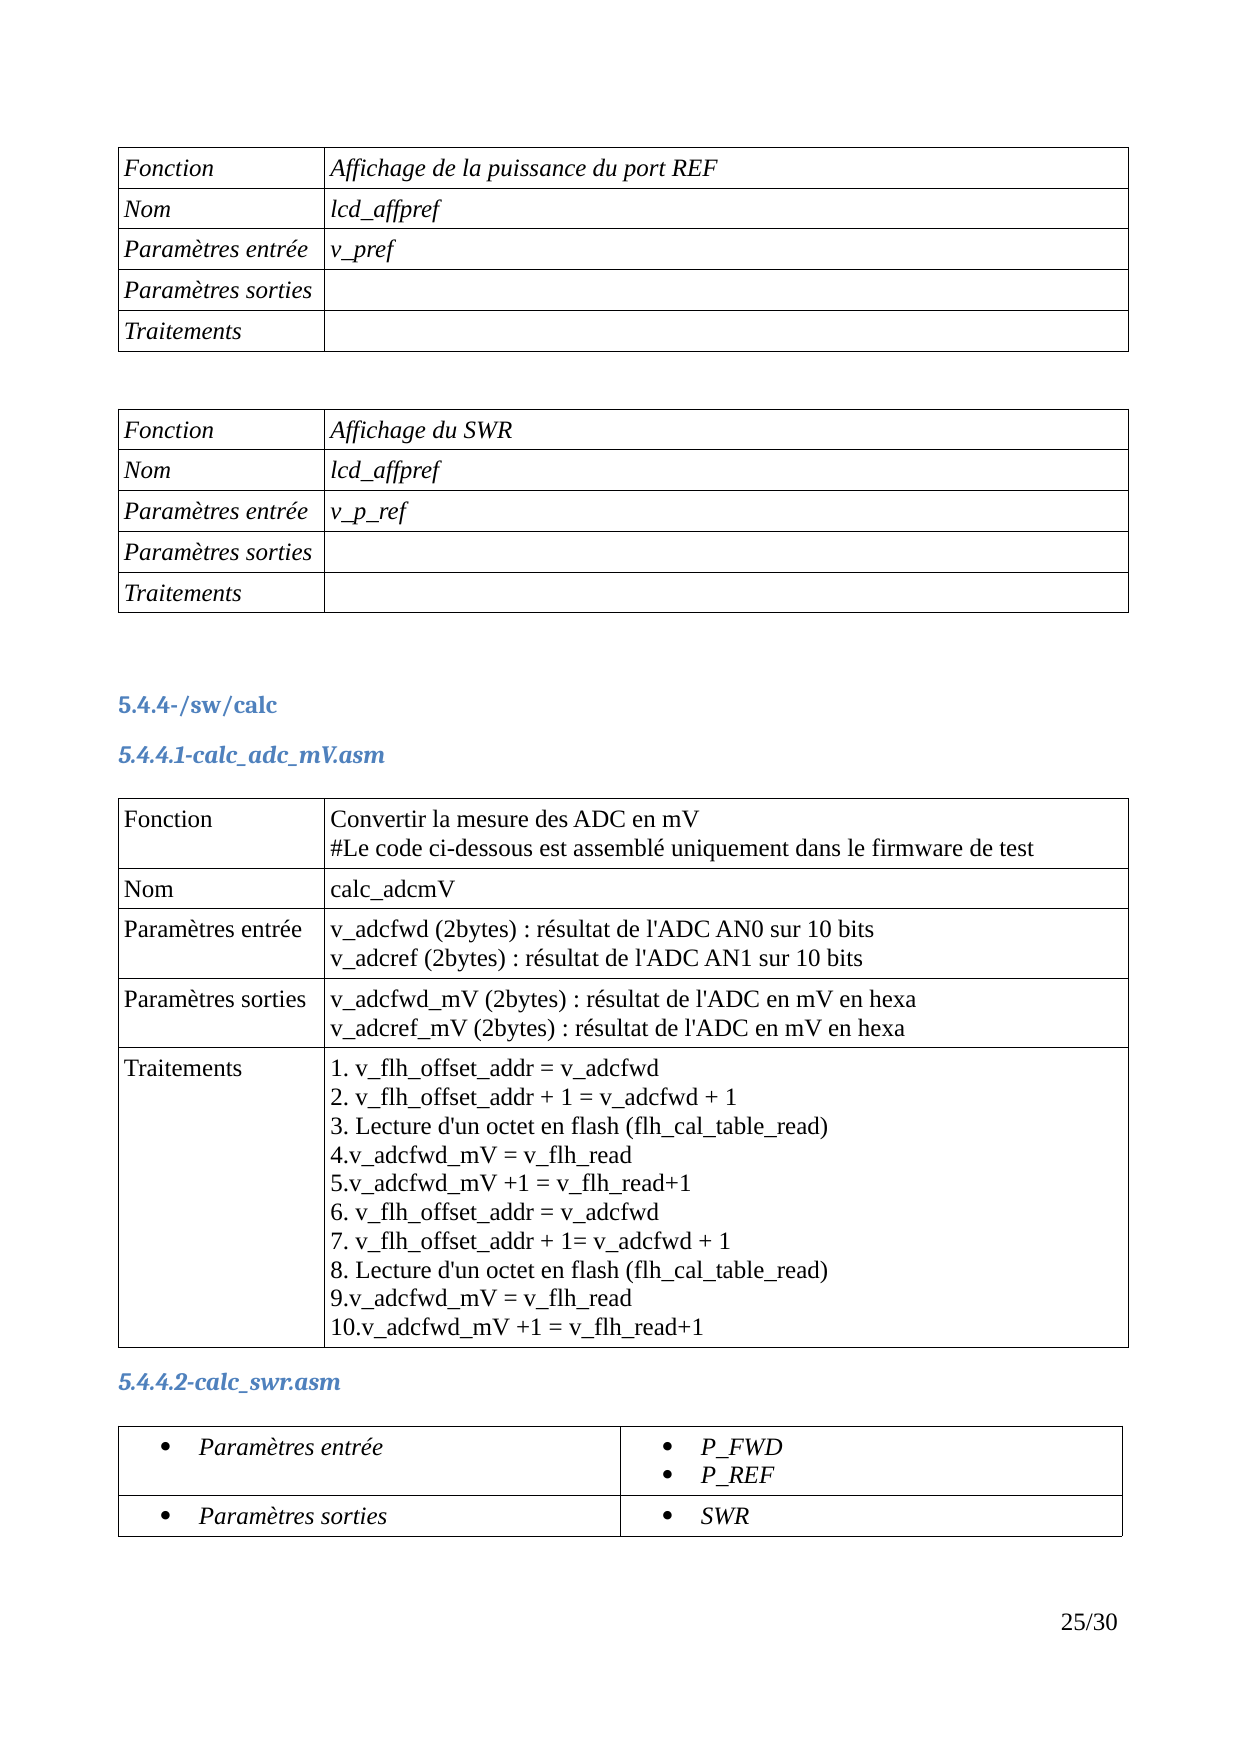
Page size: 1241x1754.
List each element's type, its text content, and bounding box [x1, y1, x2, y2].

table_header Fonction [119, 148, 324, 188]
table_cell v_adcfwd_mV (2bytes) : résultat de l'ADC en mV en hexa v_adcref_mV (2bytes) : résultat de l'ADC en mV en hexa [325, 979, 1128, 1047]
table_cell [325, 270, 1128, 310]
table_cell Nom [119, 189, 324, 228]
table_header Convertir la mesure des ADC en mV #Le code ci-dessous est assemblé uniquement dans le firmware de test [325, 799, 1128, 868]
table_cell 1. v_flh_offset_addr = v_adcfwd 2. v_flh_offset_addr + 1 = v_adcfwd + 1 3. Lecture d'un octet en flash (flh_cal_table_read) 4.v_adcfwd_mV = v_flh_read 5.v_adcfwd_mV +1 = v_flh_read+1 6. v_flh_offset_addr = v_adcfwd 7. v_flh_offset_addr + 1= v_adcfwd + 1 8. Lecture d'un octet en flash (flh_cal_table_read) 9.v_adcfwd_mV = v_flh_read 10.v_adcfwd_mV +1 = v_flh_read+1 [325, 1048, 1128, 1347]
table_cell Paramètres sorties [119, 532, 324, 571]
table_cell Traitements [119, 1048, 324, 1347]
table_cell v_p_ref [325, 491, 1128, 531]
table_cell Paramètres entrée [119, 909, 324, 978]
table_header Affichage du SWR [325, 410, 1128, 449]
subtitle 5.4.4.1-calc_adc_mV.asm [118, 741, 1122, 769]
table_header Affichage de la puissance du port REF [325, 148, 1128, 188]
table_cell Nom [119, 869, 324, 908]
table_cell Paramètres sorties [119, 979, 324, 1047]
table_cell [325, 311, 1128, 351]
table_header Fonction [119, 799, 324, 868]
table_cell v_pref [325, 229, 1128, 269]
table_cell [325, 573, 1128, 612]
table_cell lcd_affpref [325, 450, 1128, 490]
table_cell Traitements [119, 311, 324, 351]
table_header Paramètres entrée [119, 1427, 620, 1495]
table_header Fonction [119, 410, 324, 449]
table_header P_FWD P_REF [621, 1427, 1122, 1495]
table_cell [325, 532, 1128, 571]
table_cell SWR [621, 1496, 1122, 1536]
subtitle 5.4.4-/sw/calc [118, 691, 1122, 720]
table_cell Traitements [119, 573, 324, 612]
table_cell Paramètres entrée [119, 229, 324, 269]
table_cell calc_adcmV [325, 869, 1128, 908]
subtitle 5.4.4.2-calc_swr.asm [118, 1368, 1122, 1397]
table_cell v_adcfwd (2bytes) : résultat de l'ADC AN0 sur 10 bits v_adcref (2bytes) : résultat de l'ADC AN1 sur 10 bits [325, 909, 1128, 978]
table_cell Nom [119, 450, 324, 490]
table_cell lcd_affpref [325, 189, 1128, 228]
table_cell Paramètres sorties [119, 270, 324, 310]
table_cell Paramètres sorties [119, 1496, 620, 1536]
table_cell Paramètres entrée [119, 491, 324, 531]
